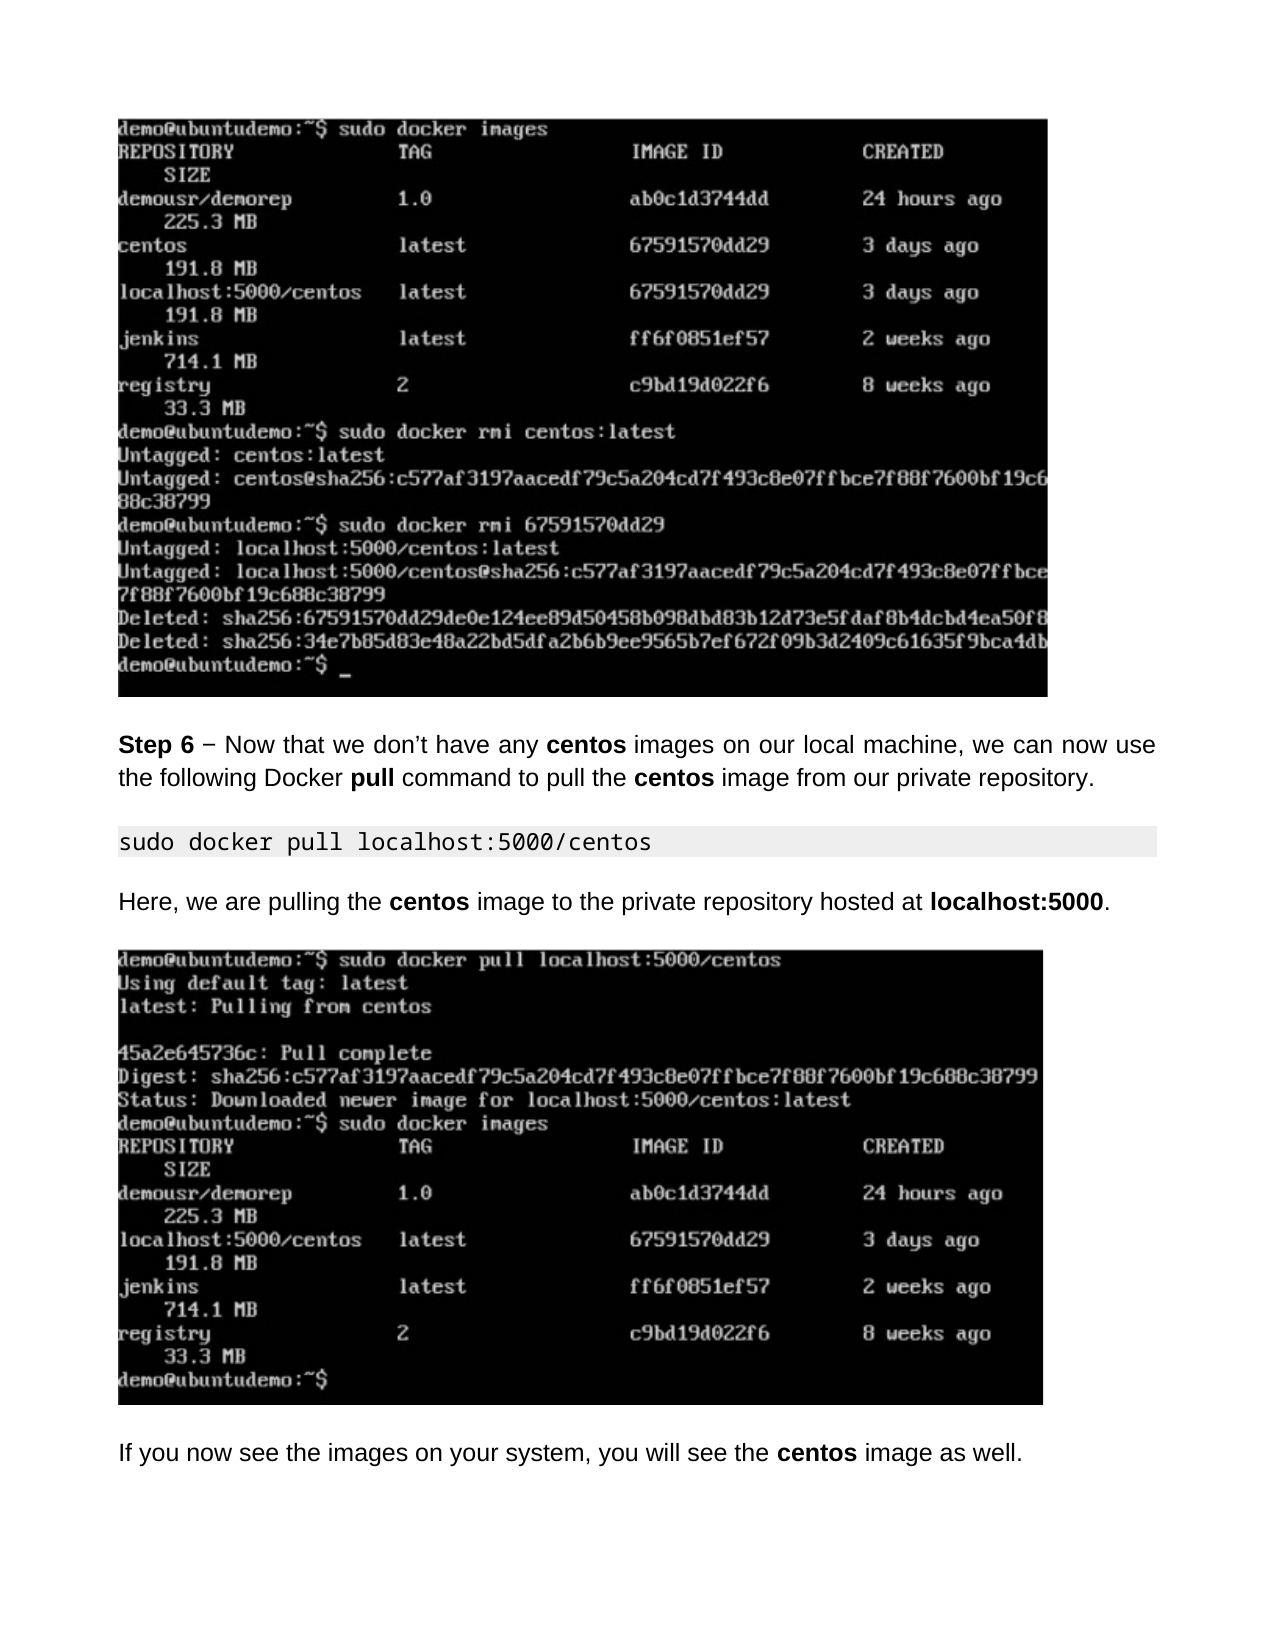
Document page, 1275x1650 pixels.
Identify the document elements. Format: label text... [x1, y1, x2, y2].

picture [118, 949, 1044, 1405]
text Here, we are pulling the centos image to the private repository hosted at localhost:5000. [118, 887, 1157, 916]
text Step 6 − Now that we don’t have any centos images on our local machine, we can now use the following Docker pull command to pull the centos image from our private repository. [118, 730, 1157, 792]
text sudo docker pull localhost:5000/centos [118, 826, 1157, 857]
picture [118, 118, 1048, 697]
text If you now see the images on your system, you will see the centos image as well. [118, 1438, 1157, 1467]
